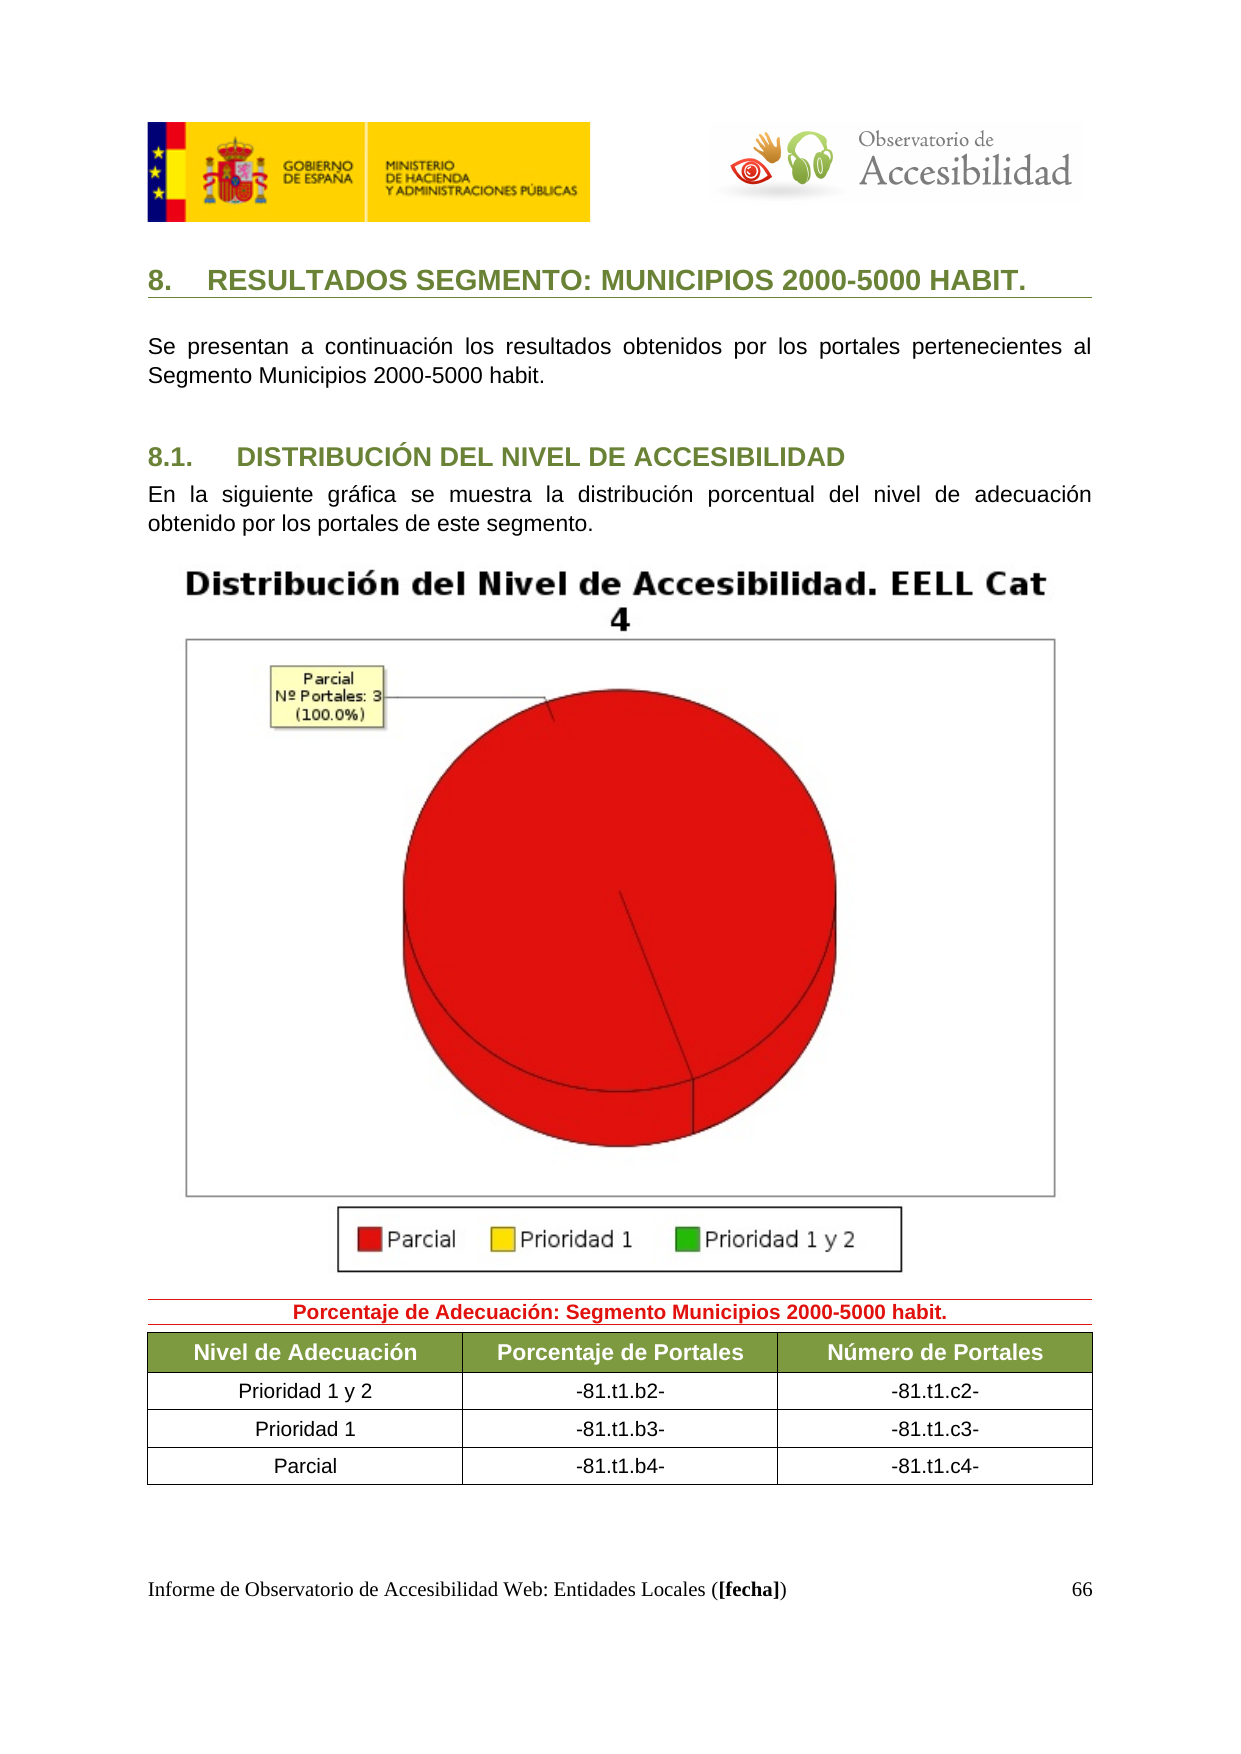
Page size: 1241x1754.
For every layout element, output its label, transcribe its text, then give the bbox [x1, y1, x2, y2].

table_cell -81.t1.b2- [463, 1373, 777, 1409]
table_cell -81.t1.c3- [778, 1410, 1092, 1447]
table_cell Prioridad 1 [148, 1410, 462, 1447]
table_cell Prioridad 1 y 2 [148, 1373, 462, 1409]
table_cell Parcial [148, 1448, 462, 1484]
list Resultados Segmento: Municipios 2000-5000 habit. [148, 263, 1092, 297]
table_cell -81.t1.c4- [778, 1448, 1092, 1484]
table_cell -81.t1.c2- [778, 1373, 1092, 1409]
picture [178, 564, 1062, 1274]
picture [710, 122, 1086, 205]
table_cell -81.t1.b3- [463, 1410, 777, 1447]
text Se presentan a continuación los resultados obtenidos por los portales pertenecientes al Segmento Municipios 2000-5000 habit. [148, 333, 1092, 388]
table_cell -81.t1.b4- [463, 1448, 777, 1484]
text En la siguiente gráfica se muestra la distribución porcentual del nivel de adecuación obtenido por los portales de este segmento. [148, 481, 1092, 537]
text Porcentaje de Adecuación: Segmento Municipios 2000-5000 habit. [148, 1300, 1092, 1324]
table_header Porcentaje de Portales [463, 1333, 777, 1372]
list Distribución del nivel de accesibilidad [148, 441, 1092, 472]
table_header Nivel de Adecuación [148, 1333, 462, 1372]
picture [147, 122, 591, 222]
table_header Número de Portales [778, 1333, 1092, 1372]
